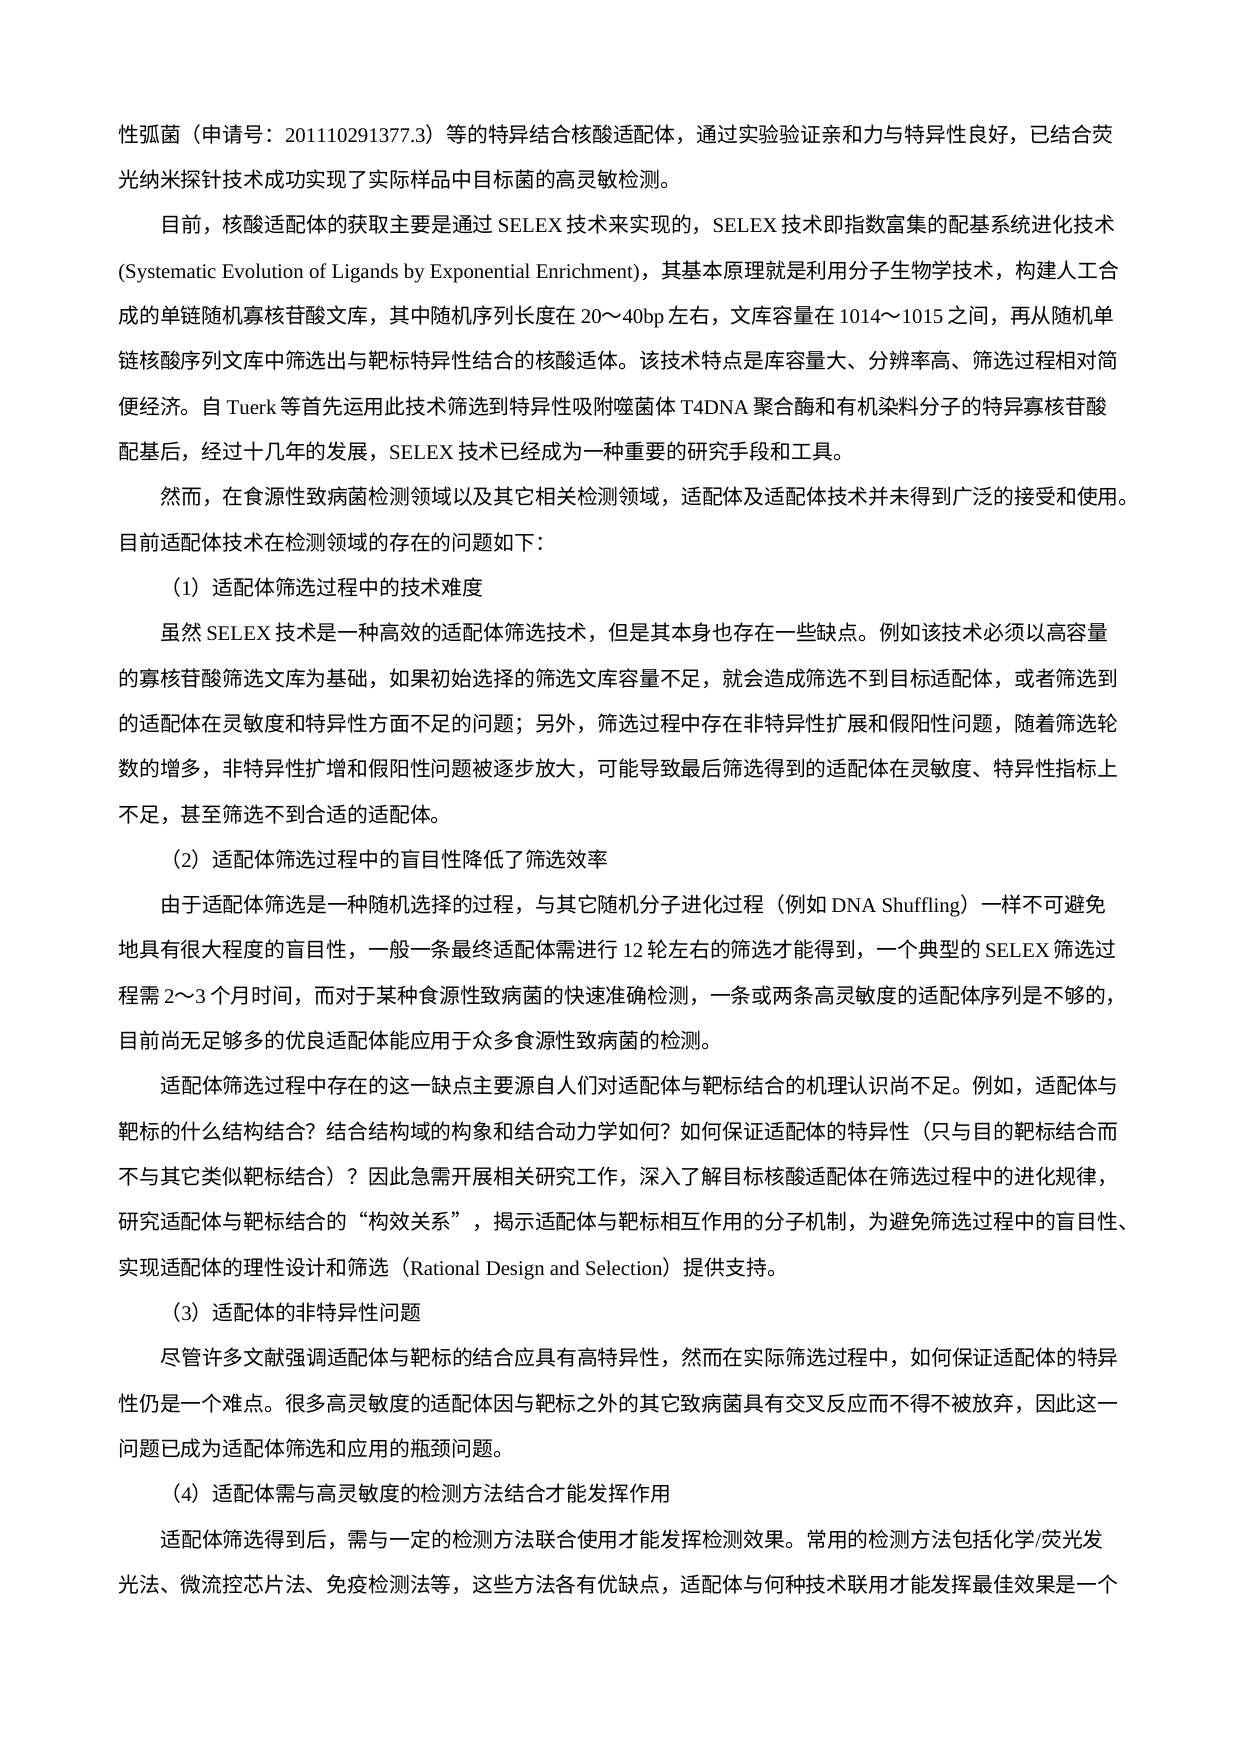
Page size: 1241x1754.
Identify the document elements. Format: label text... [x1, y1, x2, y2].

text 尽管许多文献强调适配体与靶标的结合应具有高特异性，然而在实际筛选过程中，如何保证适配体的特异性仍是一个难点。很多高灵敏度的适配体因与靶标之外的其它致病菌具有交叉反应而不得不被放弃，因此这一问题已成为适配体筛选和应用的瓶颈问题。 [118, 1342, 1122, 1462]
text （3）适配体的非特异性问题 [118, 1296, 1122, 1326]
text 目前，核酸适配体的获取主要是通过SELEX技术来实现的，SELEX技术即指数富集的配基系统进化技术(Systematic Evolution of Ligands by Exponential Enrichment)，其基本原理就是利用分子生物学技术，构建人工合成的单链随机寡核苷酸文库，其中随机序列长度在20～40bp左右，文库容量在1014～1015之间，再从随机单链核酸序列文库中筛选出与靶标特异性结合的核酸适体。该技术特点是库容量大、分辨率高、筛选过程相对简便经济。自Tuerk等首先运用此技术筛选到特异性吸附噬菌体T4DNA聚合酶和有机染料分子的特异寡核苷酸配基后，经过十几年的发展，SELEX技术已经成为一种重要的研究手段和工具。 [118, 209, 1122, 466]
text 由于适配体筛选是一种随机选择的过程，与其它随机分子进化过程（例如DNA Shuffling）一样不可避免地具有很大程度的盲目性，一般一条最终适配体需进行12轮左右的筛选才能得到，一个典型的SELEX筛选过程需2～3个月时间，而对于某种食源性致病菌的快速准确检测，一条或两条高灵敏度的适配体序列是不够的，目前尚无足够多的优良适配体能应用于众多食源性致病菌的检测。 [118, 888, 1122, 1054]
text 虽然SELEX技术是一种高效的适配体筛选技术，但是其本身也存在一些缺点。例如该技术必须以高容量的寡核苷酸筛选文库为基础，如果初始选择的筛选文库容量不足，就会造成筛选不到目标适配体，或者筛选到的适配体在灵敏度和特异性方面不足的问题；另外，筛选过程中存在非特异性扩展和假阳性问题，随着筛选轮数的增多，非特异性扩增和假阳性问题被逐步放大，可能导致最后筛选得到的适配体在灵敏度、特异性指标上不足，甚至筛选不到合适的适配体。 [118, 617, 1122, 828]
text 适配体筛选得到后，需与一定的检测方法联合使用才能发挥检测效果。常用的检测方法包括化学/荧光发光法、微流控芯片法、免疫检测法等，这些方法各有优缺点，适配体与何种技术联用才能发挥最佳效果是一个 [118, 1523, 1122, 1598]
text （1）适配体筛选过程中的技术难度 [118, 571, 1122, 601]
text （4）适配体需与高灵敏度的检测方法结合才能发挥作用 [118, 1477, 1122, 1508]
text 适配体筛选过程中存在的这一缺点主要源自人们对适配体与靶标结合的机理认识尚不足。例如，适配体与靶标的什么结构结合？结合结构域的构象和结合动力学如何？如何保证适配体的特异性（只与目的靶标结合而不与其它类似靶标结合）？因此急需开展相关研究工作，深入了解目标核酸适配体在筛选过程中的进化规律，研究适配体与靶标结合的“构效关系”，揭示适配体与靶标相互作用的分子机制，为避免筛选过程中的盲目性、实现适配体的理性设计和筛选（Rational Design and Selection）提供支持。 [118, 1070, 1122, 1281]
text 性弧菌（申请号：201110291377.3）等的特异结合核酸适配体，通过实验验证亲和力与特异性良好，已结合荧光纳米探针技术成功实现了实际样品中目标菌的高灵敏检测。 [118, 118, 1122, 194]
text 然而，在食源性致病菌检测领域以及其它相关检测领域，适配体及适配体技术并未得到广泛的接受和使用。目前适配体技术在检测领域的存在的问题如下： [118, 481, 1122, 556]
text （2）适配体筛选过程中的盲目性降低了筛选效率 [118, 843, 1122, 873]
